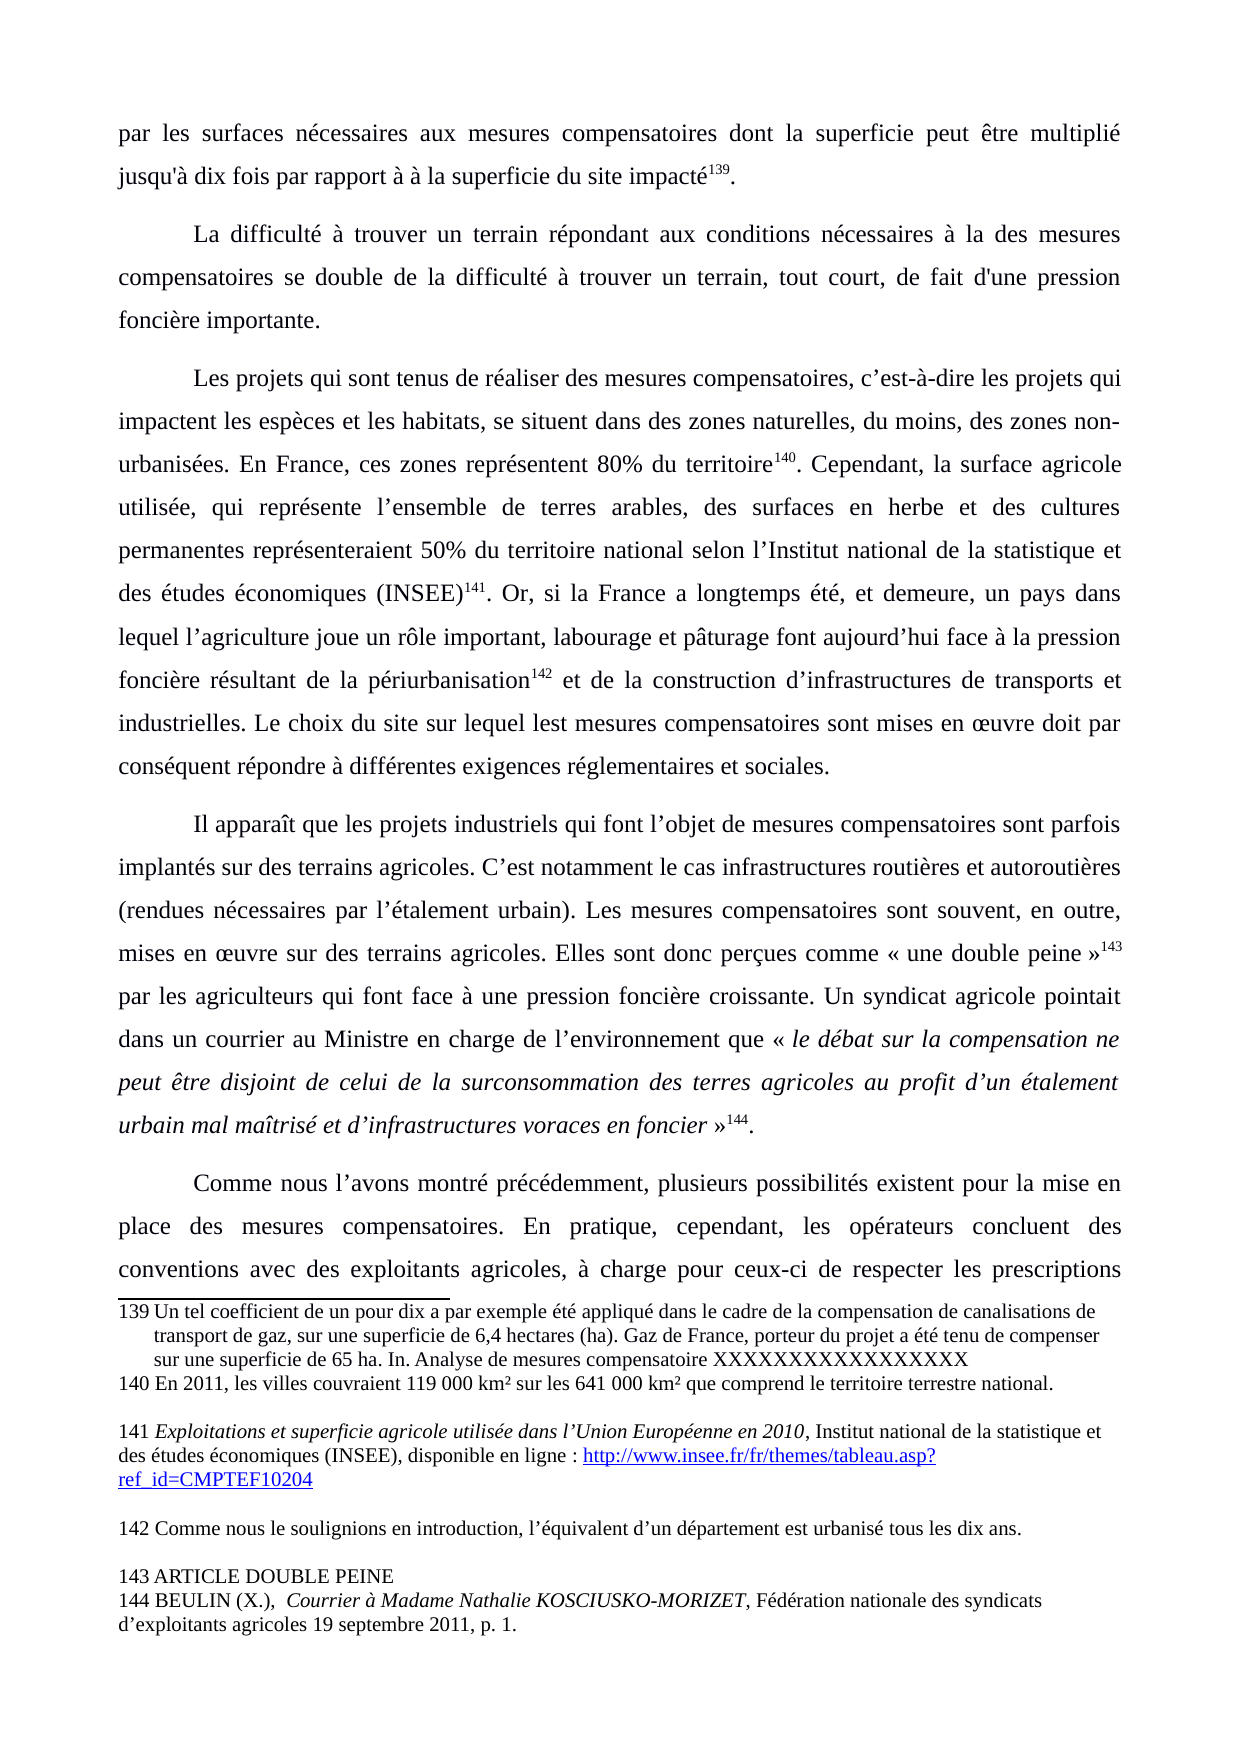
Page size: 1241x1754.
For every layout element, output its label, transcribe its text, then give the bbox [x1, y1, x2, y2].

text Exploitations et superficie agricole utilisée dans l’Union Européenne en 2010, Institut national de la statistique et des études économiques (INSEE), disponible en ligne : http://www.insee.fr/fr/themes/tableau.asp?ref_id=CMPTEF10204 [118, 1419, 1122, 1491]
text En 2011, les villes couvraient 119 000 km² sur les 641 000 km² que comprend le territoire terrestre national. [118, 1371, 1122, 1395]
text ARTICLE DOUBLE PEINE [118, 1564, 1122, 1588]
text par les surfaces nécessaires aux mesures compensatoires dont la superficie peut être multiplié jusqu'à dix fois par rapport à à la superficie du site impacté. [118, 118, 1122, 190]
text Les projets qui sont tenus de réaliser des mesures compensatoires, c’est-à-dire les projets qui impactent les espèces et les habitats, se situent dans des zones naturelles, du moins, des zones non-urbanisées. En France, ces zones représentent 80% du territoire. Cependant, la surface agricole utilisée, qui représente l’ensemble de terres arables, des surfaces en herbe et des cultures permanentes représenteraient 50% du territoire national selon l’Institut national de la statistique et des études économiques (INSEE). Or, si la France a longtemps été, et demeure, un pays dans lequel l’agriculture joue un rôle important, labourage et pâturage font aujourd’hui face à la pression foncière résultant de la périurbanisation et de la construction d’infrastructures de transports et industrielles. Le choix du site sur lequel lest mesures compensatoires sont mises en œuvre doit par conséquent répondre à différentes exigences réglementaires et sociales. [118, 363, 1122, 780]
text La difficulté à trouver un terrain répondant aux conditions nécessaires à la des mesures compensatoires se double de la difficulté à trouver un terrain, tout court, de fait d'une pression foncière importante. [118, 219, 1122, 334]
text Comme nous le soulignions en introduction, l’équivalent d’un département est urbanisé tous les dix ans. [118, 1516, 1122, 1539]
text Comme nous l’avons montré précédemment, plusieurs possibilités existent pour la mise en place des mesures compensatoires. En pratique, cependant, les opérateurs concluent des conventions avec des exploitants agricoles, à charge pour ceux-ci de respecter les prescriptions [118, 1168, 1122, 1283]
text Un tel coefficient de un pour dix a par exemple été appliqué dans le cadre de la compensation de canalisations de transport de gaz, sur une superficie de 6,4 hectares (ha). Gaz de France, porteur du projet a été tenu de compenser sur une superficie de 65 ha. In. Analyse de mesures compensatoire XXXXXXXXXXXXXXXXX [118, 1299, 1122, 1371]
text BEULIN (X.), Courrier à Madame Nathalie KOSCIUSKO-MORIZET, Fédération nationale des syndicats d’exploitants agricoles 19 septembre 2011, p. 1. [118, 1588, 1122, 1636]
text Il apparaît que les projets industriels qui font l’objet de mesures compensatoires sont parfois implantés sur des terrains agricoles. C’est notamment le cas infrastructures routières et autoroutières (rendues nécessaires par l’étalement urbain). Les mesures compensatoires sont souvent, en outre, mises en œuvre sur des terrains agricoles. Elles sont donc perçues comme « une double peine » par les agriculteurs qui font face à une pression foncière croissante. Un syndicat agricole pointait dans un courrier au Ministre en charge de l’environnement que « le débat sur la compensation ne peut être disjoint de celui de la surconsommation des terres agricoles au profit d’un étalement urbain mal maîtrisé et d’infrastructures voraces en foncier ». [118, 809, 1122, 1139]
